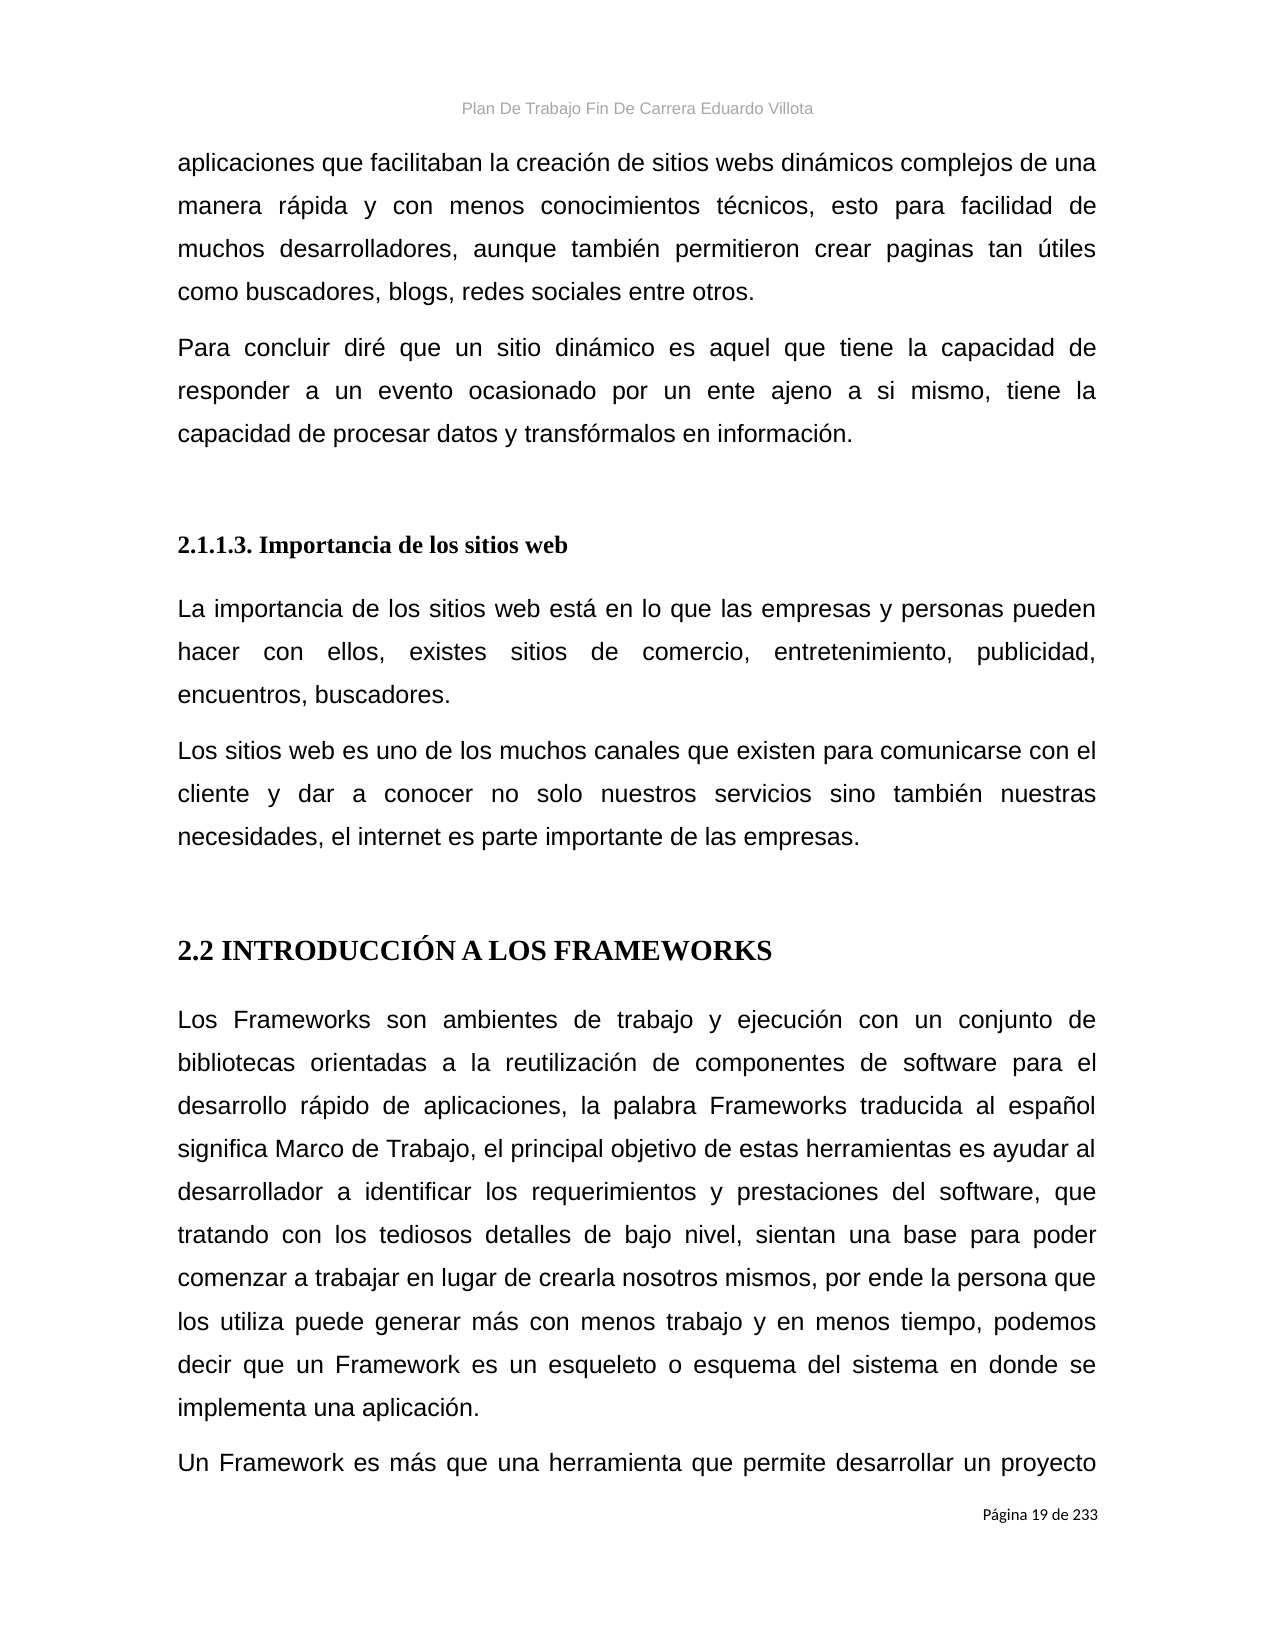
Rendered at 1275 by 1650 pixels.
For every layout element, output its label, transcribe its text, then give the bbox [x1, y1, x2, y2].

text Para concluir diré que un sitio dinámico es aquel que tiene la capacidad de responder a un evento ocasionado por un ente ajeno a si mismo, tiene la capacidad de procesar datos y transfórmalos en información. [177, 333, 1098, 448]
text Los Frameworks son ambientes de trabajo y ejecución con un conjunto de bibliotecas orientadas a la reutilización de componentes de software para el desarrollo rápido de aplicaciones, la palabra Frameworks traducida al español significa Marco de Trabajo, el principal objetivo de estas herramientas es ayudar al desarrollador a identificar los requerimientos y prestaciones del software, que tratando con los tediosos detalles de bajo nivel, sientan una base para poder comenzar a trabajar en lugar de crearla nosotros mismos, por ende la persona que los utiliza puede generar más con menos trabajo y en menos tiempo, podemos decir que un Framework es un esqueleto o esquema del sistema en donde se implementa una aplicación. [177, 1004, 1098, 1421]
text La importancia de los sitios web está en lo que las empresas y personas pueden hacer con ellos, existes sitios de comercio, entretenimiento, publicidad, encuentros, buscadores. [177, 594, 1098, 709]
text 2.2 INTRODUCCIÓN A LOS FRAMEWORKS [177, 933, 1098, 967]
text Los sitios web es uno de los muchos canales que existen para comunicarse con el cliente y dar a conocer no solo nuestros servicios sino también nuestras necesidades, el internet es parte importante de las empresas. [177, 736, 1098, 851]
text Un Framework es más que una herramienta que permite desarrollar un proyecto [177, 1448, 1098, 1477]
text 2.1.1.3. Importancia de los sitios web [177, 530, 1098, 559]
text aplicaciones que facilitaban la creación de sitios webs dinámicos complejos de una manera rápida y con menos conocimientos técnicos, esto para facilidad de muchos desarrolladores, aunque también permitieron crear paginas tan útiles como buscadores, blogs, redes sociales entre otros. [177, 148, 1098, 306]
